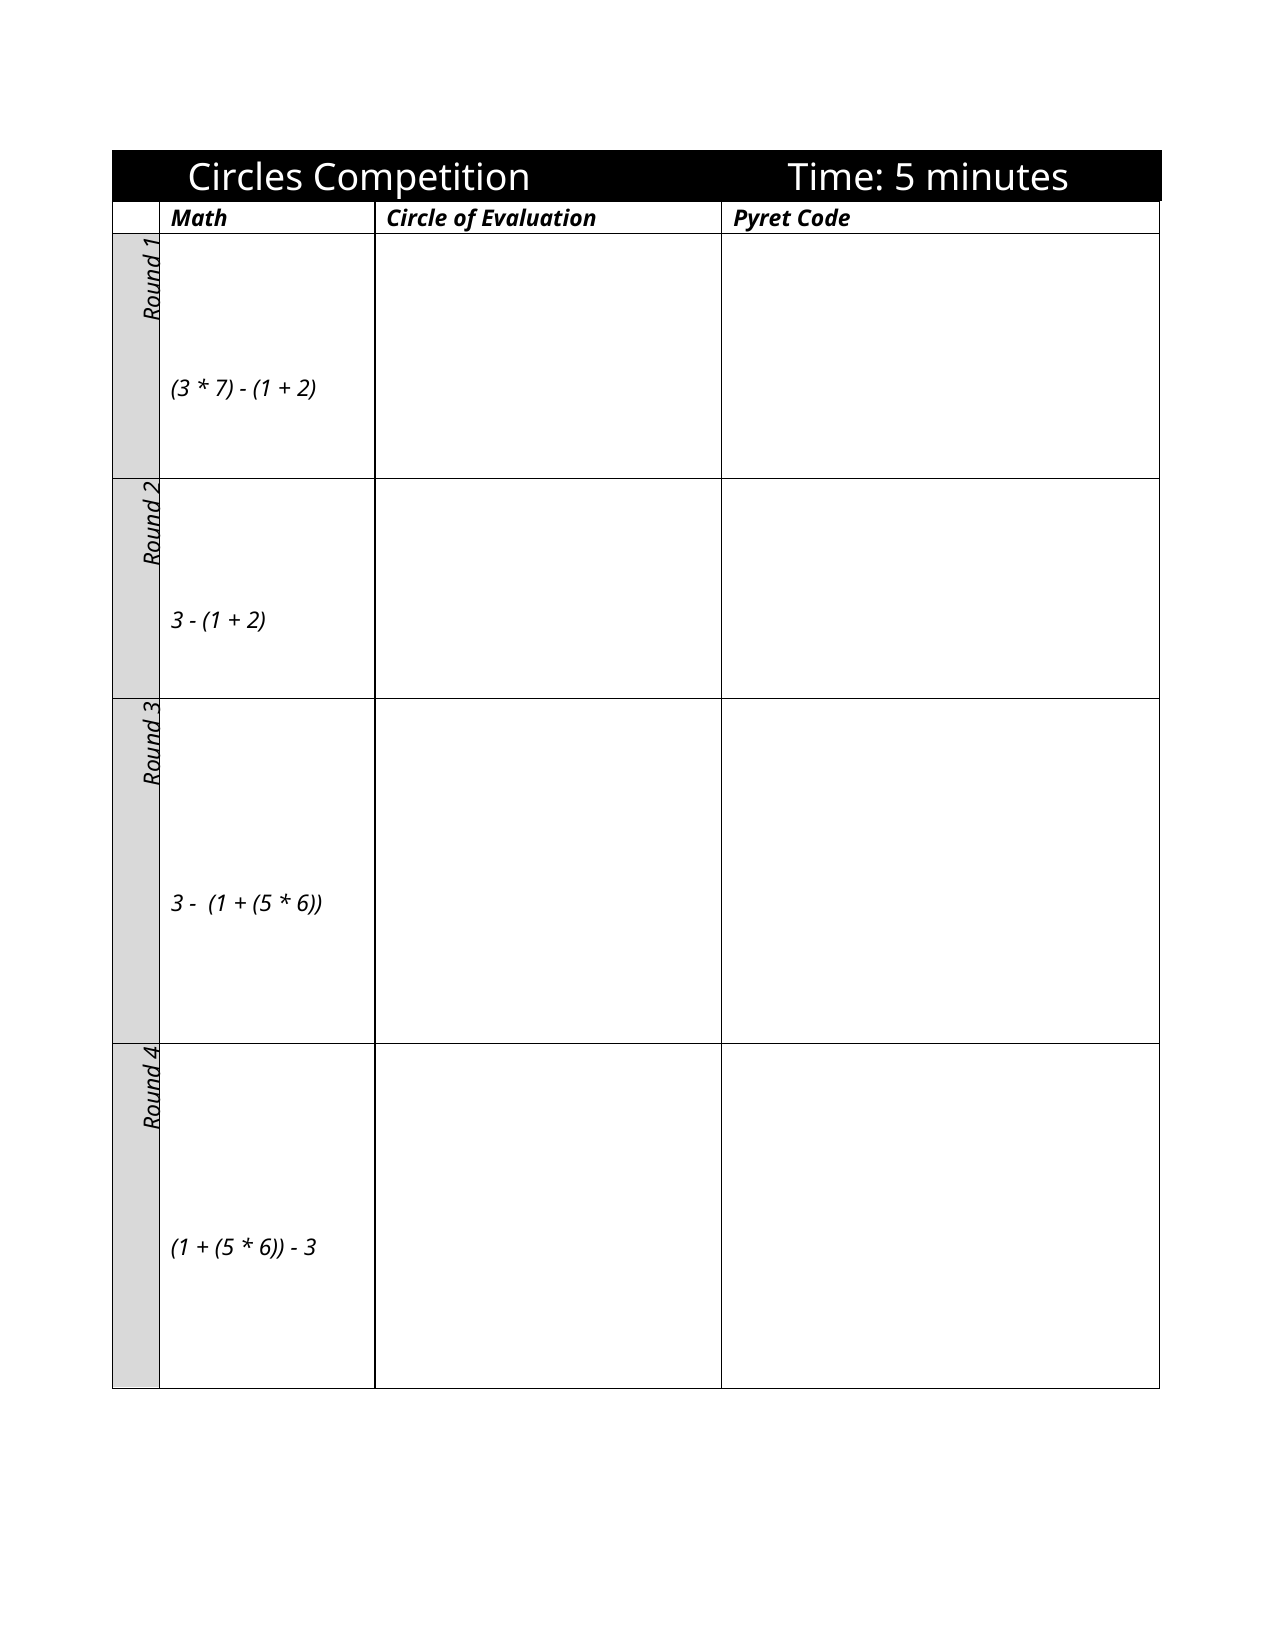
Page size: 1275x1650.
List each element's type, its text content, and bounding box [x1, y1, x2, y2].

table_cell [722, 234, 1159, 478]
table_header [113, 202, 159, 233]
table_cell 3 - (1 + (5 * 6)) [160, 699, 374, 1043]
table_cell [376, 234, 721, 478]
table_cell [376, 1044, 721, 1387]
table_header Circle of Evaluation [376, 202, 721, 233]
table_cell Round 4 [113, 1044, 159, 1387]
table_cell [722, 1044, 1159, 1387]
table_cell (1 + (5 * 6)) - 3 [160, 1044, 374, 1387]
table_header Math [160, 202, 374, 233]
table_cell [376, 699, 721, 1043]
table_cell Round 2 [113, 479, 159, 698]
table_cell Round 1 [113, 234, 159, 478]
table_cell (3 * 7) - (1 + 2) [160, 234, 374, 478]
subtitle Circles Competition Time: 5 minutes [112, 150, 1162, 201]
table_cell 3 - (1 + 2) [160, 479, 374, 698]
table_cell [722, 699, 1159, 1043]
table_header Pyret Code [722, 202, 1159, 233]
table_cell [376, 479, 721, 698]
table_cell Round 3 [113, 699, 159, 1043]
table_cell [722, 479, 1159, 698]
